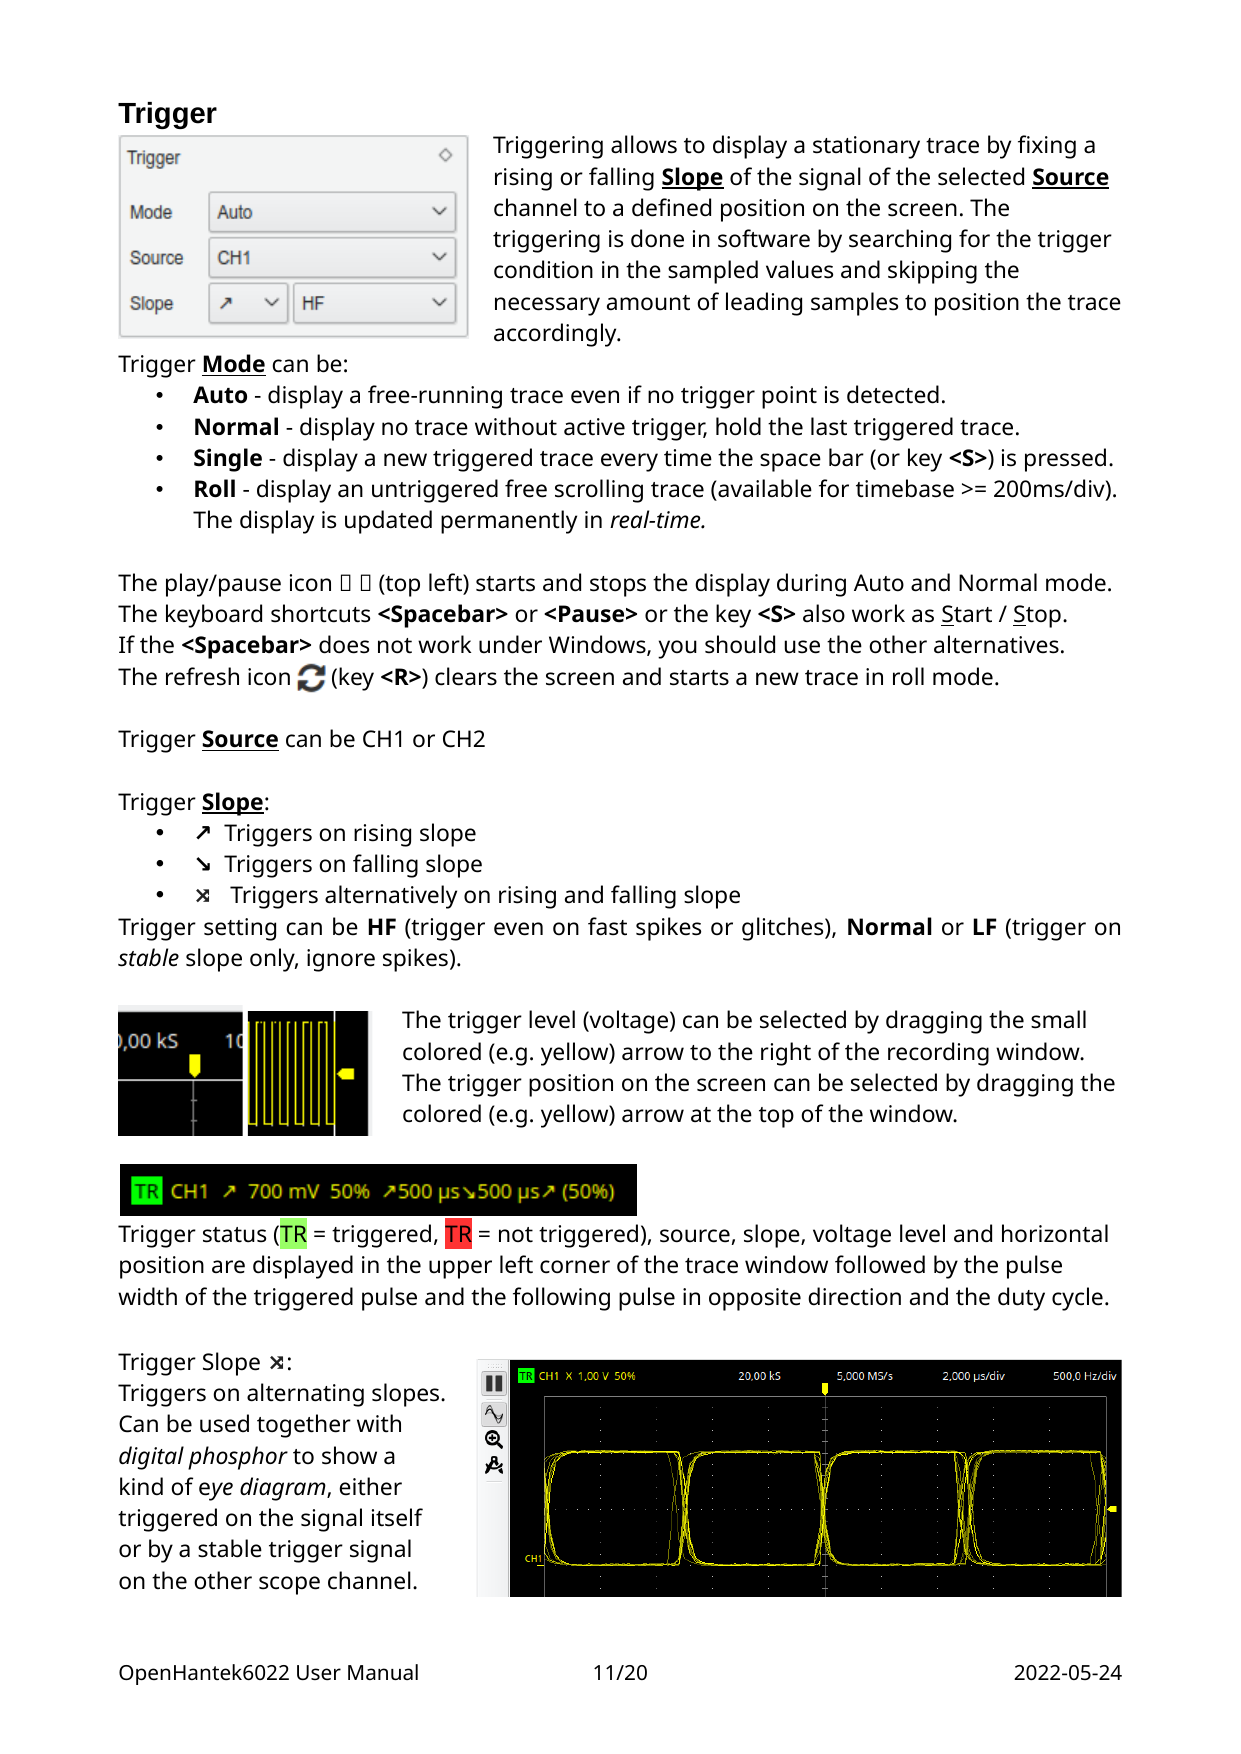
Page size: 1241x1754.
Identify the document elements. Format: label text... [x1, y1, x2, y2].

picture [294, 660, 331, 695]
text The play/pause icon   (top left) starts and stops the display during Auto and Normal mode. [118, 567, 1140, 598]
picture [120, 1164, 637, 1216]
text (key <R>) clears the screen and starts a new trace in roll mode. [331, 661, 1122, 692]
list Roll - display an untriggered free scrolling trace (available for timebase >= 200ms/div). The display is updated permanently in real-time. [156, 473, 1122, 536]
text The trigger level (voltage) can be selected by dragging the small colored (e.g. yellow) arrow to the right of the recording window. The trigger position on the screen can be selected by dragging the colored (e.g. yellow) arrow at the top of the window. [118, 1004, 1122, 1129]
text Triggering allows to display a stationary trace by fixing a rising or falling Slope of the signal of the selected Source channel to a defined position on the screen. The triggering is done in software by searching for the trigger condition in the sampled values and skipping the necessary amount of leading samples to position the trace accordingly. [118, 129, 1122, 348]
list ⤨ Triggers alternatively on rising and falling slope [156, 879, 1122, 911]
list Single - display a new triggered trace every time the space bar (or key <S>) is pressed. [156, 442, 1122, 473]
picture [118, 135, 470, 339]
picture [255, 1011, 373, 1117]
list ↗ Triggers on rising slope [156, 817, 1122, 848]
text The keyboard shortcuts <Spacebar> or <Pause> or the key <S> also work as Start / Stop. If the <Spacebar> does not work under Windows, you should use the other alternatives. [118, 598, 1122, 661]
text The refresh icon [118, 661, 294, 692]
picture [118, 1005, 243, 1040]
text Trigger status (TR = triggered, TR = not triggered), source, slope, voltage level and horizontal position are displayed in the upper left corner of the trace window followed by the pulse width of the triggered pulse and the following pulse in opposite direction and the duty cycle. [118, 1218, 1122, 1312]
list ↘ Triggers on falling slope [156, 848, 1122, 879]
list Normal - display no trace without active trigger, hold the last triggered trace. [156, 411, 1122, 442]
text Trigger Mode can be: [118, 348, 1122, 379]
text Trigger Source can be CH1 or CH2 [118, 723, 1122, 754]
picture [476, 1359, 1122, 1597]
subtitle Trigger [118, 96, 1122, 129]
text Trigger setting can be HF (trigger even on fast spikes or glitches), Normal or LF (trigger on stable slope only, ignore spikes). [118, 911, 1122, 973]
text Trigger Slope: [118, 786, 1122, 817]
list Auto - display a free-running trace even if no trigger point is detected. [156, 379, 1122, 411]
text Trigger Slope ⤨: Triggers on alternating slopes. Can be used together with digital phosphor to show a kind of eye diagram, either triggered on the signal itself or by a stable trigger signal on the other scope channel. [118, 1346, 1122, 1596]
